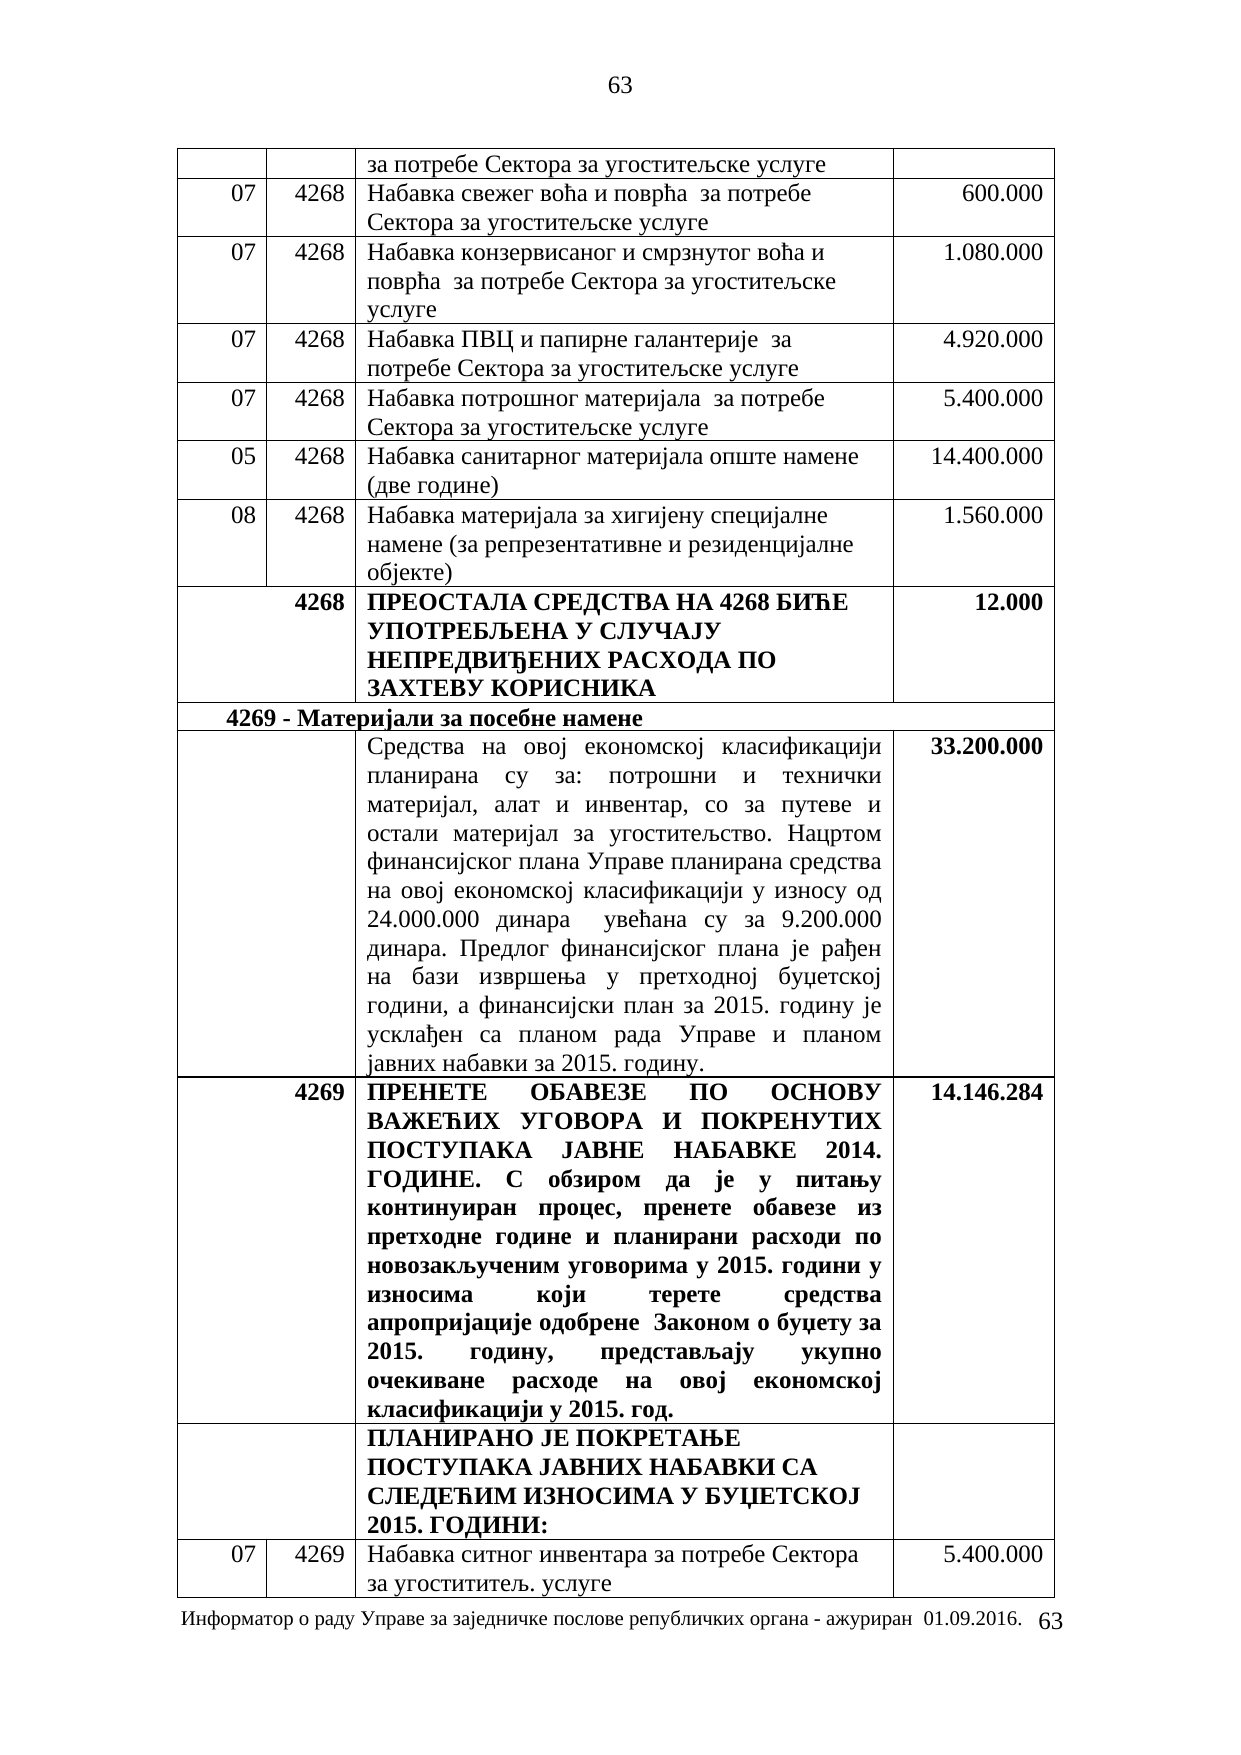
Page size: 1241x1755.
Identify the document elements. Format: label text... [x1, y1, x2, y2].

table_cell 07 [178, 1540, 266, 1597]
table_cell [178, 1424, 355, 1538]
table_cell 4268 [267, 179, 355, 236]
table_cell [178, 149, 266, 177]
table_cell ПРЕНЕТЕ ОБАВЕЗЕ ПО ОСНОВУ ВАЖЕЋИХ УГОВОРА И ПОКРЕНУТИХ ПОСТУПАКА ЈАВНЕ НАБАВКЕ 2014. ГОДИНЕ. С обзиром да је у питању континуиран процес, пренете обавезе из претходне године и планирани расходи по новозакљученим уговорима у 2015. години у износима који терете средства апропријације одобрене Законом о буџету за 2015. годину, представљају укупно очекиване расходе на овој економској класификацији у 2015. год. [356, 1078, 893, 1422]
table_cell Набавка санитарног материјала опште намене (две године) [356, 441, 893, 499]
table_cell [894, 149, 1054, 177]
table_cell Набавка конзервисаног и смрзнутог воћа и поврћа за потребе Сектора за угоститељске услуге [356, 237, 893, 323]
table_cell 07 [178, 237, 266, 323]
table_cell Набавка материјала за хигијену специјалне намене (за репрезентативне и резиденцијалне објекте) [356, 500, 893, 586]
table_cell 4268 [267, 441, 355, 499]
table_cell 4268 [178, 587, 355, 702]
table_cell 14.400.000 [894, 441, 1054, 499]
table_cell 600.000 [894, 179, 1054, 236]
table_cell 5.400.000 [894, 1540, 1054, 1597]
table_cell 1.560.000 [894, 500, 1054, 586]
table_cell Набавка свежег воћа и поврћа за потребе Сектора за угоститељске услуге [356, 179, 893, 236]
table_cell 4268 [267, 324, 355, 382]
table_cell 1.080.000 [894, 237, 1054, 323]
table_cell за потребе Сектора за угоститељске услуге [356, 149, 893, 177]
table_cell 33.200.000 [894, 731, 1054, 1076]
table_cell 07 [178, 383, 266, 440]
table_cell 4268 [267, 500, 355, 586]
table_cell 4269 [178, 1078, 355, 1422]
table_cell Набавка ситног инвентара за потребе Сектора за угостититељ. услуге [356, 1540, 893, 1597]
table_cell ПЛАНИРАНО ЈЕ ПОКРЕТАЊЕ ПОСТУПАКА ЈАВНИХ НАБАВКИ СА СЛЕДЕЋИМ ИЗНОСИМА У БУЏЕТСКОЈ 2015. ГОДИНИ: [356, 1424, 893, 1538]
table_cell 05 [178, 441, 266, 499]
table_cell 14.146.284 [894, 1078, 1054, 1422]
table_cell ПРЕОСТАЛА СРЕДСТВА НА 4268 БИЋЕ УПОТРЕБЉЕНА У СЛУЧАЈУ НЕПРЕДВИЂЕНИХ РАСХОДА ПО ЗАХТЕВУ КОРИСНИКА [356, 587, 893, 702]
table_cell 4268 [267, 237, 355, 323]
table_cell 4.920.000 [894, 324, 1054, 382]
table_cell 4269 [267, 1540, 355, 1597]
table_cell 4269 - Материјали за посебне намене [178, 703, 1054, 730]
table_cell 07 [178, 179, 266, 236]
table_cell Средства на овој економској класификацији планирана су за: потрошни и технички материјал, алат и инвентар, со за путеве и остали материјал за угоститељство. Нацртом финансијског плана Управе планирана средства на овој економској класификацији у износу од 24.000.000 динара увећана су за 9.200.000 динара. Предлог финансијског плана је рађен на бази извршења у претходној буџетској години, а финансијски план за 2015. годину је усклађен са планом рада Управе и планом јавних набавки за 2015. годину. [356, 731, 893, 1076]
table_cell 12.000 [894, 587, 1054, 702]
table_cell 08 [178, 500, 266, 586]
table_cell [894, 1424, 1054, 1538]
table_cell 07 [178, 324, 266, 382]
table_cell 4268 [267, 383, 355, 440]
table_cell Набавка ПВЦ и папирне галантерије за потребе Сектора за угоститељске услуге [356, 324, 893, 382]
table_cell Набавка потрошног материјала за потребе Сектора за угоститељске услуге [356, 383, 893, 440]
table_cell [267, 149, 355, 177]
table_cell 5.400.000 [894, 383, 1054, 440]
table_cell [178, 731, 355, 1076]
